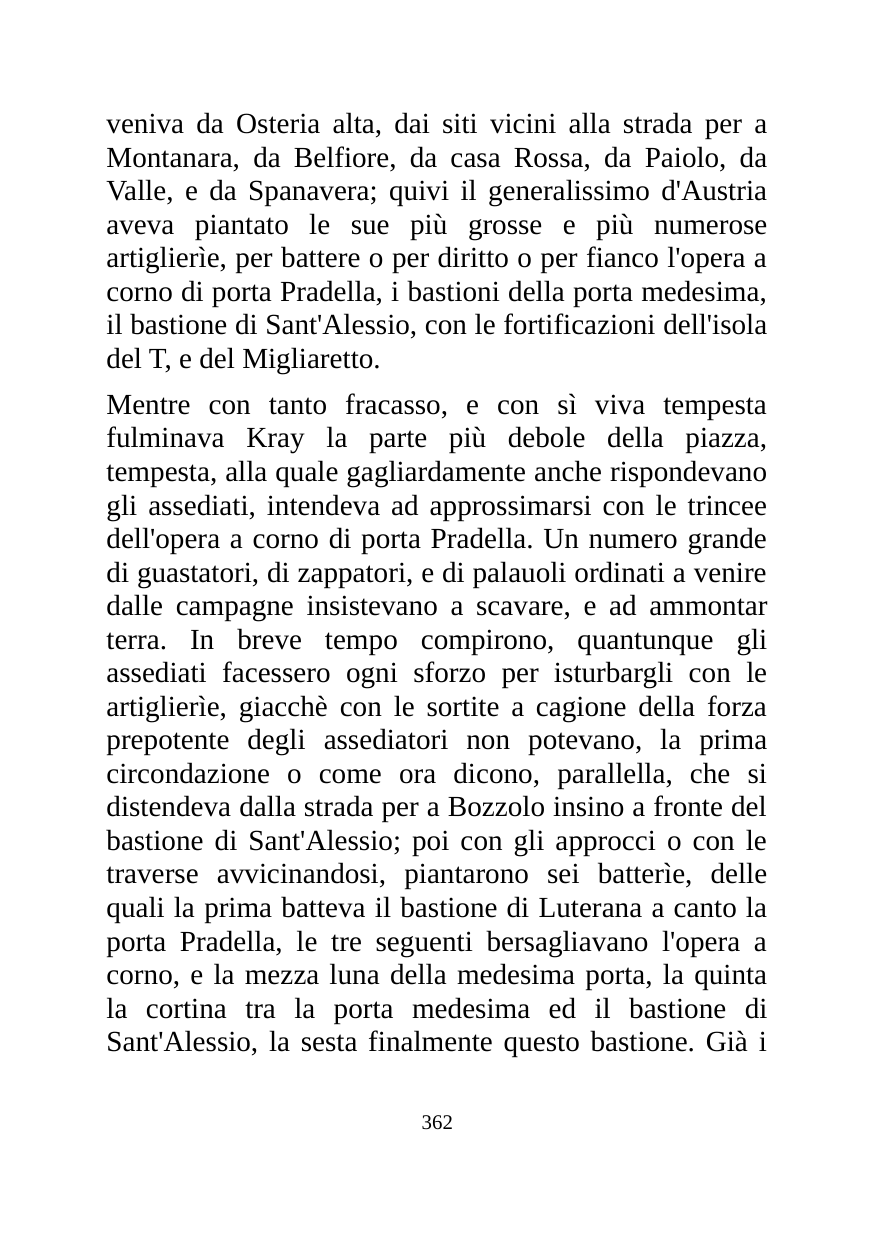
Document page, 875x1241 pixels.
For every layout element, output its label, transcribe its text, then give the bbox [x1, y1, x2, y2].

text Mentre con tanto fracasso, e con sì viva tempesta fulminava Kray la parte più debole della piazza, tempesta, alla quale gagliardamente anche rispondevano gli assediati, intendeva ad approssimarsi con le trincee dell'opera a corno di porta Pradella. Un numero grande di guastatori, di zappatori, e di palauoli ordinati a venire dalle campagne insistevano a scavare, e ad ammontar terra. In breve tempo compirono, quantunque gli assediati facessero ogni sforzo per isturbargli con le artiglierìe, giacchè con le sortite a cagione della forza prepotente degli assediatori non potevano, la prima circondazione o come ora dicono, parallella, che si distendeva dalla strada per a Bozzolo insino a fronte del bastione di Sant'Alessio; poi con gli approcci o con le traverse avvicinandosi, piantarono sei batterìe, delle quali la prima batteva il bastione di Luterana a canto la porta Pradella, le tre seguenti bersagliavano l'opera a corno, e la mezza luna della medesima porta, la quinta la cortina tra la porta medesima ed il bastione di Sant'Alessio, la sesta finalmente questo bastione. Già i [106, 387, 768, 1058]
text veniva da Osteria alta, dai siti vicini alla strada per a Montanara, da Belfiore, da casa Rossa, da Paiolo, da Valle, e da Spanavera; quivi il generalissimo d'Austria aveva piantato le sue più grosse e più numerose artiglierìe, per battere o per diritto o per fianco l'opera a corno di porta Pradella, i bastioni della porta medesima, il bastione di Sant'Alessio, con le fortificazioni dell'isola del T, e del Migliaretto. [106, 106, 768, 374]
